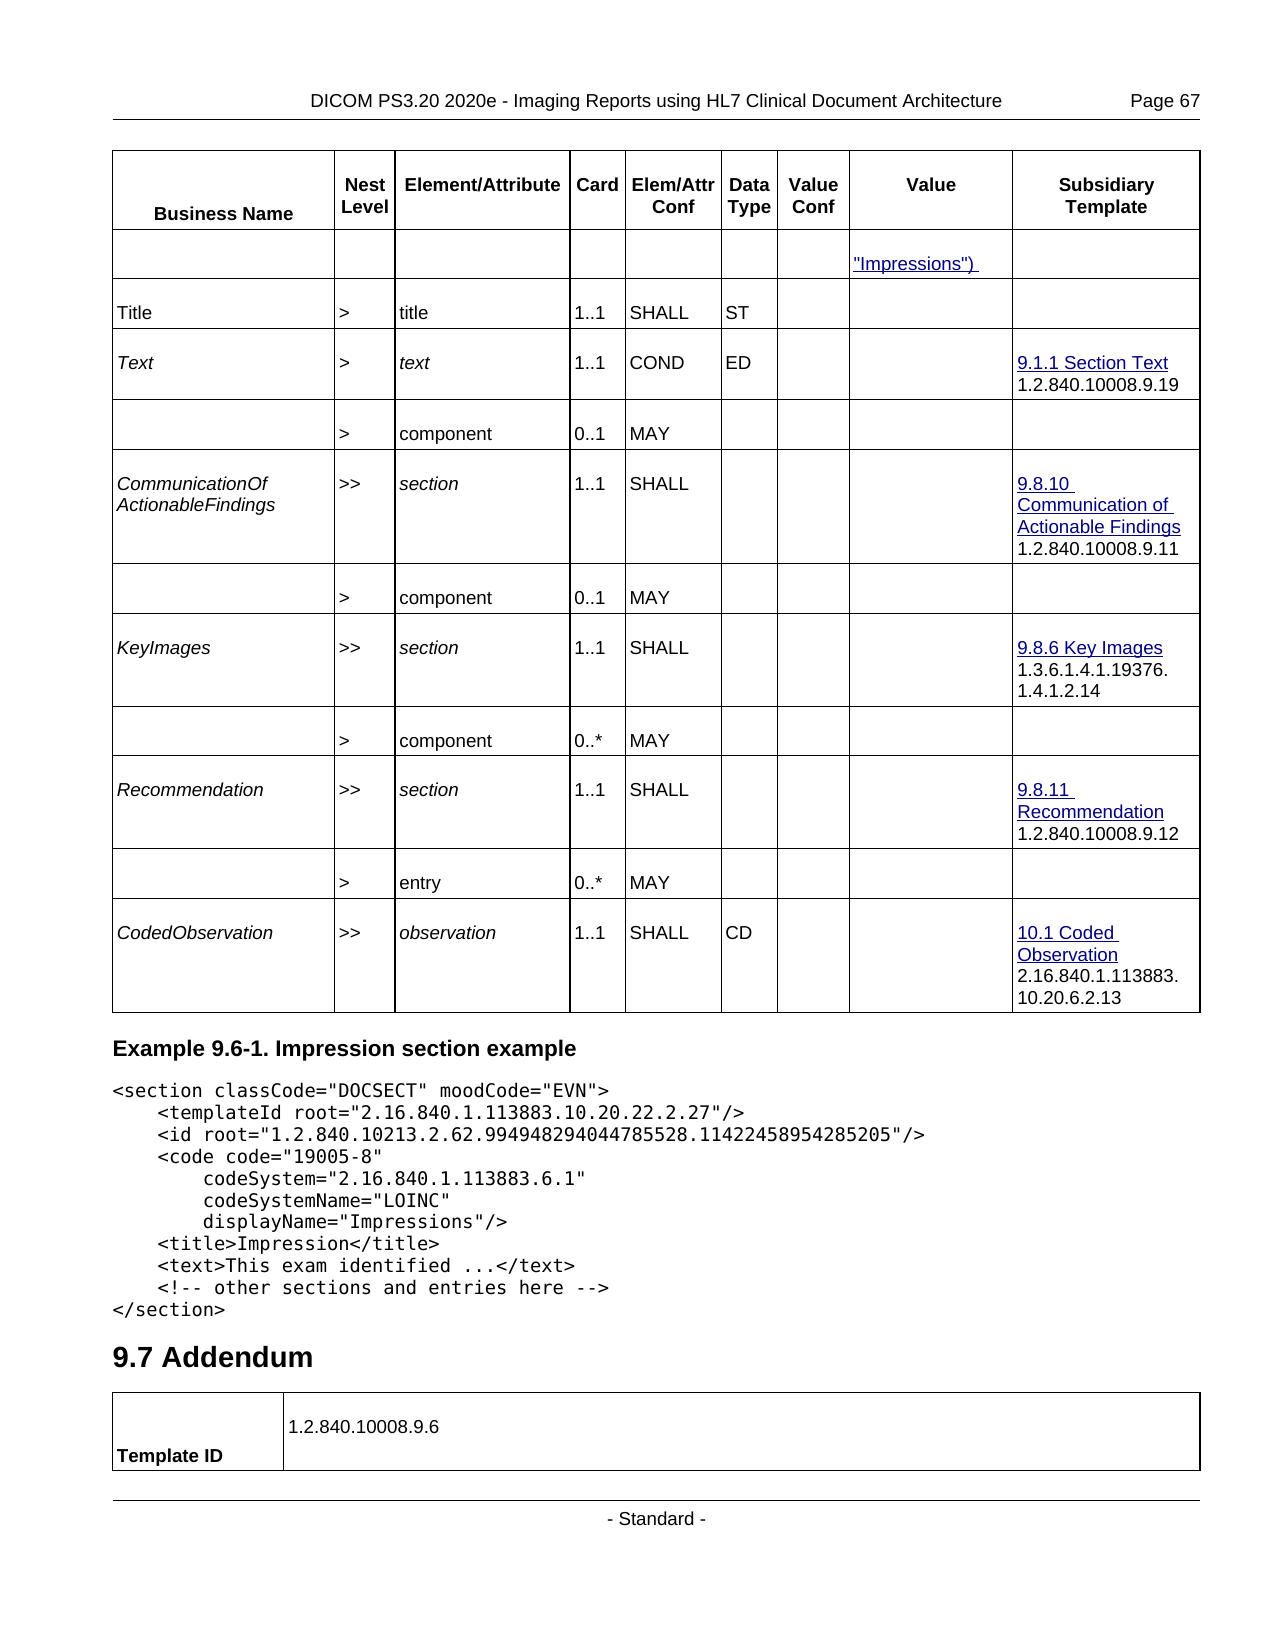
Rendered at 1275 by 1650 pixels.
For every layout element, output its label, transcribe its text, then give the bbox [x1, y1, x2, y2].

table_cell [722, 564, 777, 613]
table_cell [626, 230, 721, 278]
table_cell [396, 230, 569, 278]
table_header Subsidiary Template [1013, 151, 1199, 228]
table_cell [850, 849, 1012, 898]
table_cell [850, 564, 1012, 613]
table_cell > [335, 564, 394, 613]
table_cell [778, 329, 849, 399]
table_cell [1013, 279, 1199, 328]
table_cell MAY [626, 564, 721, 613]
table_cell MAY [626, 400, 721, 449]
table_cell 9.1.1 Section Text 1.2.840.10008.9.19 [1013, 329, 1199, 399]
table_cell [335, 230, 394, 278]
table_cell [113, 400, 334, 449]
table_cell component [396, 707, 569, 755]
table_cell COND [626, 329, 721, 399]
table_cell [850, 756, 1012, 848]
table_cell 0..* [571, 707, 625, 755]
table_cell 0..1 [571, 400, 625, 449]
table_cell >> [335, 614, 394, 706]
table_cell [1013, 849, 1199, 898]
table_cell [1013, 564, 1199, 613]
table_cell [722, 614, 777, 706]
table_cell [722, 707, 777, 755]
table_cell MAY [626, 849, 721, 898]
table_cell [722, 849, 777, 898]
text <section classCode="DOCSECT" moodCode="EVN"> <templateId root="2.16.840.1.113883.10.20.22.2.27"/> <id root="1.2.840.10213.2.62.994948294044785528.11422458954285205"/> <code code="19005-8" codeSystem="2.16.840.1.113883.6.1" codeSystemName="LOINC" displayName="Impressions"/> <title>Impression</title> <text>This exam identified ...</text> <!-- other sections and entries here --> </section> [112, 1080, 1200, 1321]
table_cell 9.8.11 Recommendation 1.2.840.10008.9.12 [1013, 756, 1199, 848]
table_cell [1013, 707, 1199, 755]
table_cell SHALL [626, 899, 721, 1012]
table_cell [850, 279, 1012, 328]
table_cell ED [722, 329, 777, 399]
table_cell Key​Images [113, 614, 334, 706]
table_cell [113, 230, 334, 278]
table_cell [722, 450, 777, 563]
table_cell ST [722, 279, 777, 328]
table_cell Communication​Of​Actionable​Findings [113, 450, 334, 563]
table_cell SHALL [626, 614, 721, 706]
table_cell CD [722, 899, 777, 1012]
table_cell [850, 899, 1012, 1012]
table_cell section [396, 450, 569, 563]
table_cell 1..1 [571, 756, 625, 848]
table_cell [850, 329, 1012, 399]
table_cell > [335, 849, 394, 898]
table_cell "Impressions") [850, 230, 1012, 278]
table_cell component [396, 400, 569, 449]
table_cell [571, 230, 625, 278]
table_cell [778, 707, 849, 755]
table_cell SHALL [626, 756, 721, 848]
table_cell observation [396, 899, 569, 1012]
table_cell [778, 450, 849, 563]
table_cell > [335, 400, 394, 449]
table_header Value [850, 151, 1012, 228]
table_cell [778, 564, 849, 613]
table_cell [113, 849, 334, 898]
table_cell > [335, 329, 394, 399]
table_header Elem/Attr Conf [626, 151, 721, 228]
table_cell 1..1 [571, 614, 625, 706]
table_cell [850, 400, 1012, 449]
table_cell > [335, 279, 394, 328]
table_header Element/​Attribute [396, 151, 569, 228]
table_cell entry [396, 849, 569, 898]
table_cell [1013, 400, 1199, 449]
table_cell [778, 899, 849, 1012]
table_cell > [335, 707, 394, 755]
table_header Nest Level [335, 151, 394, 228]
table_cell 10.1 Coded Observation 2.16.840.1.113883.​10.20.6.2.13 [1013, 899, 1199, 1012]
table_header 1.2.840.10008.9.6 [284, 1393, 1199, 1470]
table_cell [113, 564, 334, 613]
table_cell 1..1 [571, 329, 625, 399]
table_cell section [396, 756, 569, 848]
table_cell [778, 756, 849, 848]
table_cell [722, 230, 777, 278]
table_cell [778, 230, 849, 278]
table_cell section [396, 614, 569, 706]
text 9.7 Addendum [112, 1340, 1200, 1373]
table_cell SHALL [626, 279, 721, 328]
table_cell [778, 614, 849, 706]
table_cell SHALL [626, 450, 721, 563]
table_header Template ID [113, 1393, 283, 1470]
table_cell 1..1 [571, 279, 625, 328]
table_cell [113, 707, 334, 755]
table_cell 9.8.10 Communication of Actionable Findings 1.2.840.10008.9.11 [1013, 450, 1199, 563]
table_header Data Type [722, 151, 777, 228]
table_cell [1013, 230, 1199, 278]
table_cell >> [335, 450, 394, 563]
table_cell Title [113, 279, 334, 328]
table_cell text [396, 329, 569, 399]
table_cell [778, 400, 849, 449]
table_cell Text [113, 329, 334, 399]
table_cell >> [335, 756, 394, 848]
text Example 9.6-1. Impression section example [112, 1036, 1200, 1062]
table_cell Coded​Observation [113, 899, 334, 1012]
table_cell [850, 707, 1012, 755]
table_cell MAY [626, 707, 721, 755]
table_cell title [396, 279, 569, 328]
table_cell [722, 400, 777, 449]
table_cell 1..1 [571, 899, 625, 1012]
table_cell 0..1 [571, 564, 625, 613]
table_cell [722, 756, 777, 848]
table_cell 9.8.6 Key Images 1.3.6.1.4.1.19376.​1.4.1.2.14 [1013, 614, 1199, 706]
table_cell component [396, 564, 569, 613]
table_cell [850, 614, 1012, 706]
table_cell [778, 279, 849, 328]
table_cell [778, 849, 849, 898]
table_cell 0..* [571, 849, 625, 898]
table_cell >> [335, 899, 394, 1012]
table_cell Recommendation [113, 756, 334, 848]
table_header Business Name [113, 151, 334, 228]
table_cell 1..1 [571, 450, 625, 563]
table_header Card [571, 151, 625, 228]
table_header Value Conf [778, 151, 849, 228]
table_cell [850, 450, 1012, 563]
